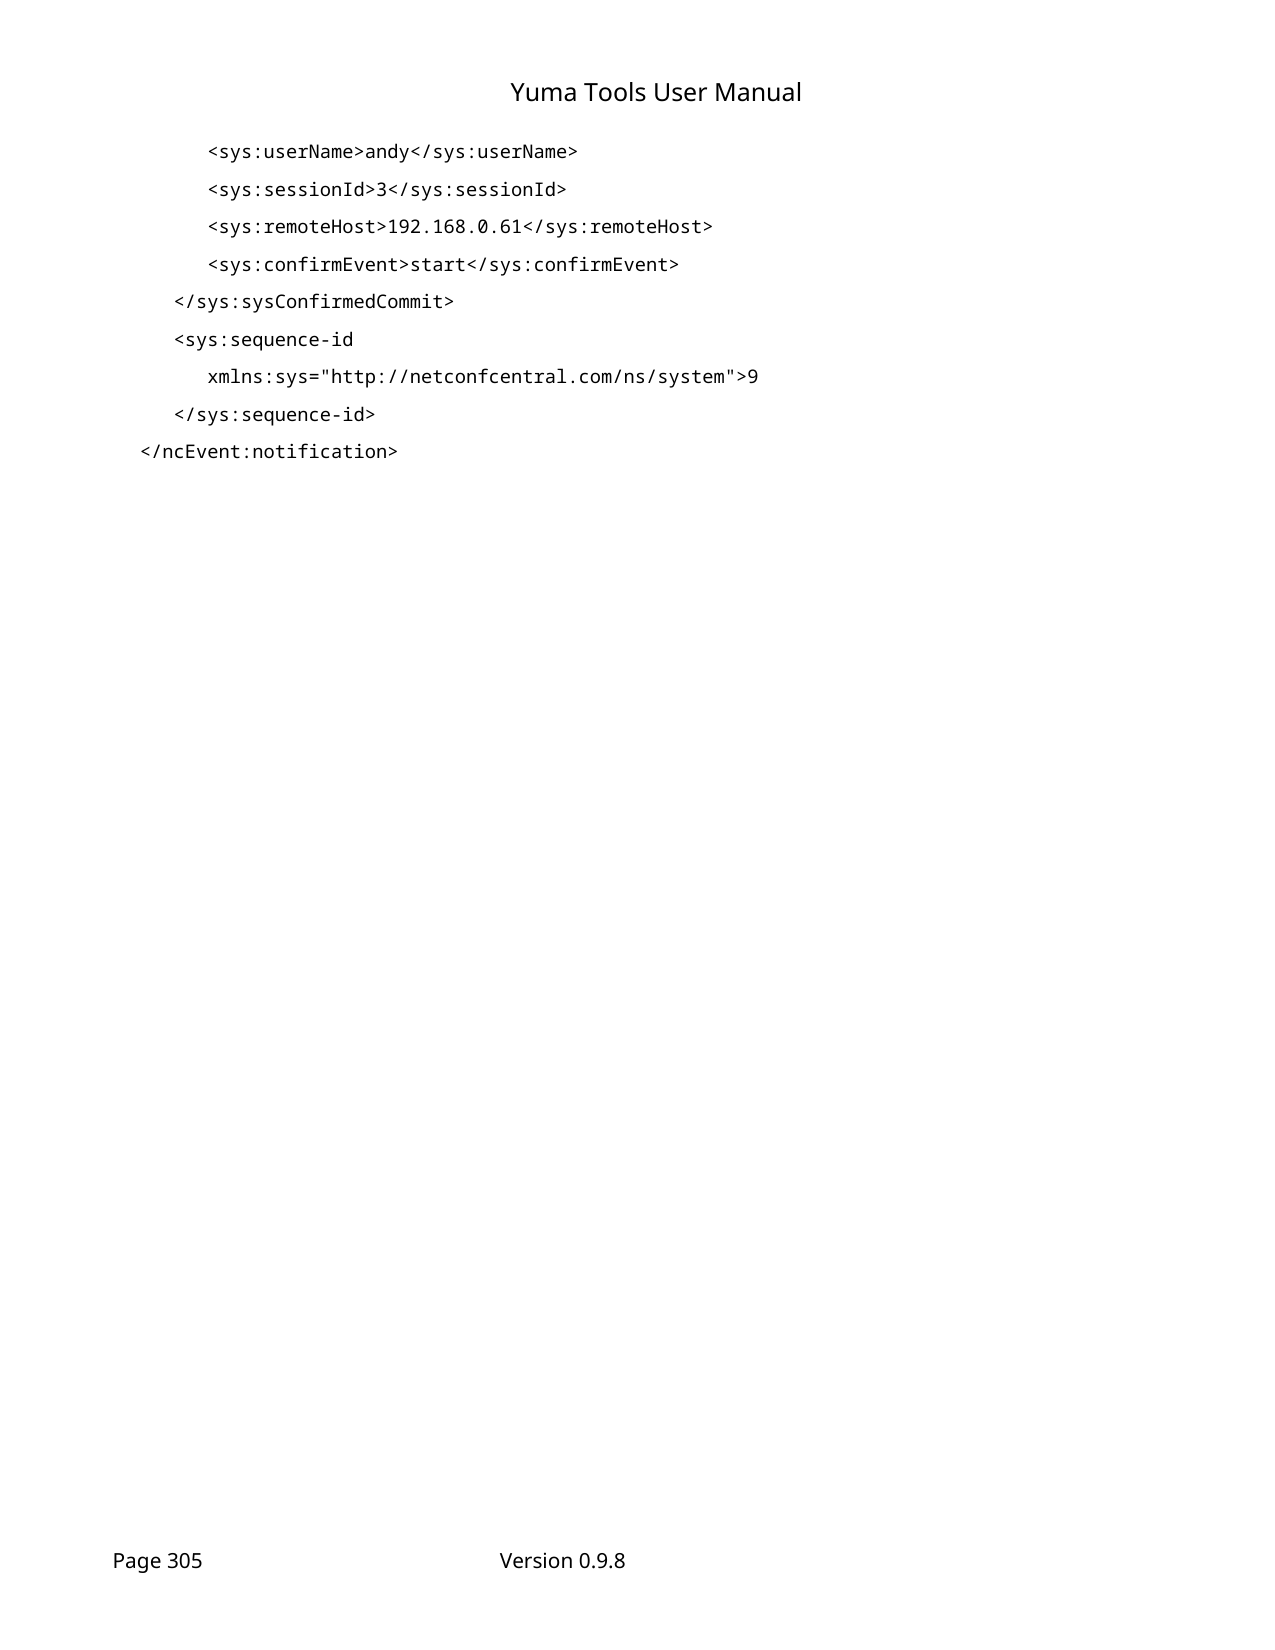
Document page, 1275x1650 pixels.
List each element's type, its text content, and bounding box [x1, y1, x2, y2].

text </sys:sequence-id> [139, 401, 1200, 427]
text xmlns:sys="http://netconfcentral.com/ns/system">9 [139, 363, 1200, 389]
text <sys:sessionId>3</sys:sessionId> [139, 176, 1200, 202]
text <sys:confirmEvent>start</sys:confirmEvent> [139, 251, 1200, 277]
text <sys:sequence-id [139, 326, 1200, 352]
text <sys:remoteHost>192.168.0.61</sys:remoteHost> [139, 213, 1200, 239]
text <sys:userName>andy</sys:userName> [139, 138, 1200, 164]
text </sys:sysConfirmedCommit> [139, 288, 1200, 314]
text </ncEvent:notification> [139, 438, 1200, 464]
